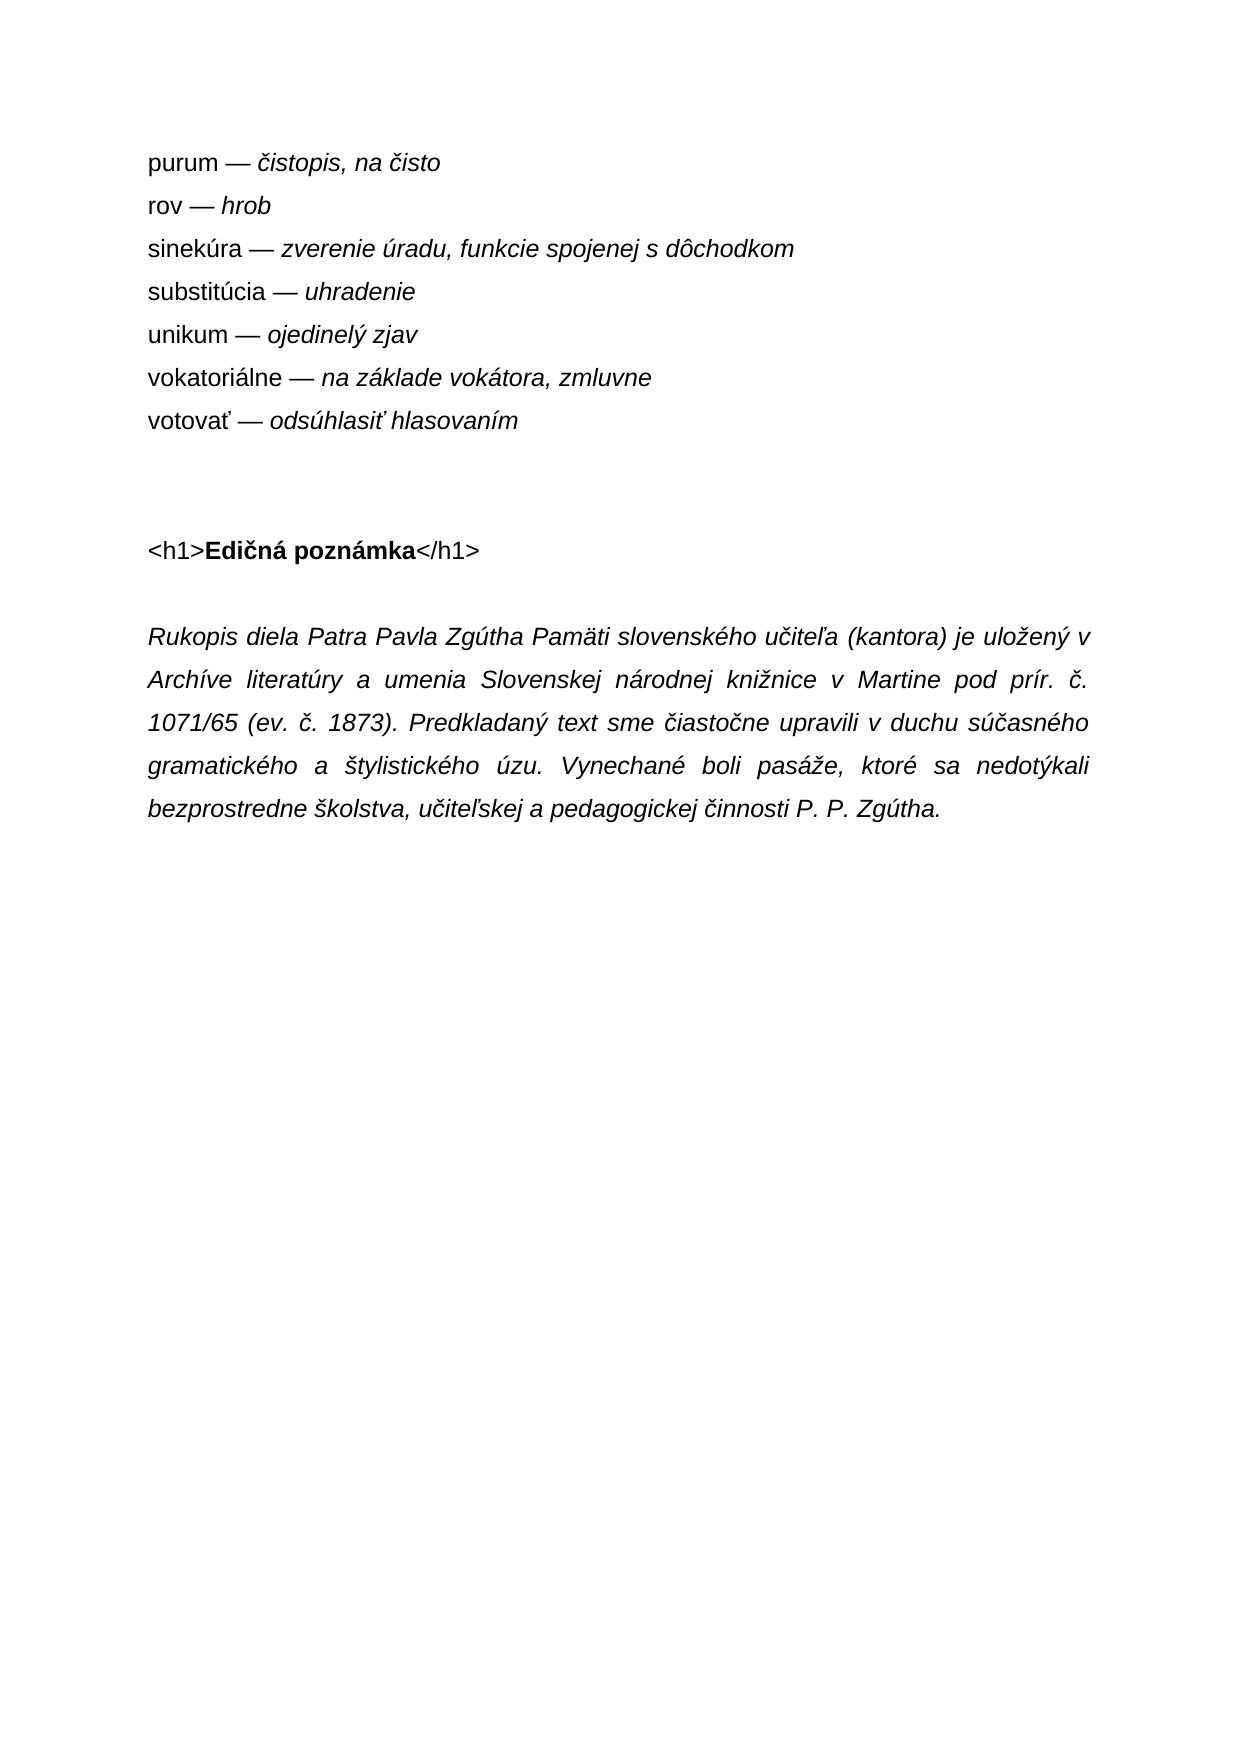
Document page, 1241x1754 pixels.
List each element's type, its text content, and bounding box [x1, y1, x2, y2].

text <h1>Edičná poznámka</h1> [148, 536, 1093, 564]
text unikum — ojedinelý zjav [148, 320, 1093, 349]
text substitúcia — uhradenie [148, 277, 1093, 306]
text Rukopis diela Patra Pavla Zgútha Pamäti slovenského učiteľa (kantora) je uložený v Archíve literatúry a umenia Slovenskej národnej knižnice v Martine pod prír. č. 1071/65 (ev. č. 1873). Predkladaný text sme čiastočne upravili v duchu súčasného gramatického a štylistického úzu. Vynechané boli pasáže, ktoré sa nedotýkali bezprostredne školstva, učiteľskej a pedagogickej činnosti P. P. Zgútha. [148, 622, 1093, 823]
text rov — hrob [148, 191, 1093, 219]
text sinekúra — zverenie úradu, funkcie spojenej s dôchodkom [148, 234, 1093, 263]
text vokatoriálne — na základe vokátora, zmluvne [148, 363, 1093, 392]
text votovať — odsúhlasiť hlasovaním [148, 406, 1093, 435]
text purum — čistopis, na čisto [148, 148, 1093, 176]
